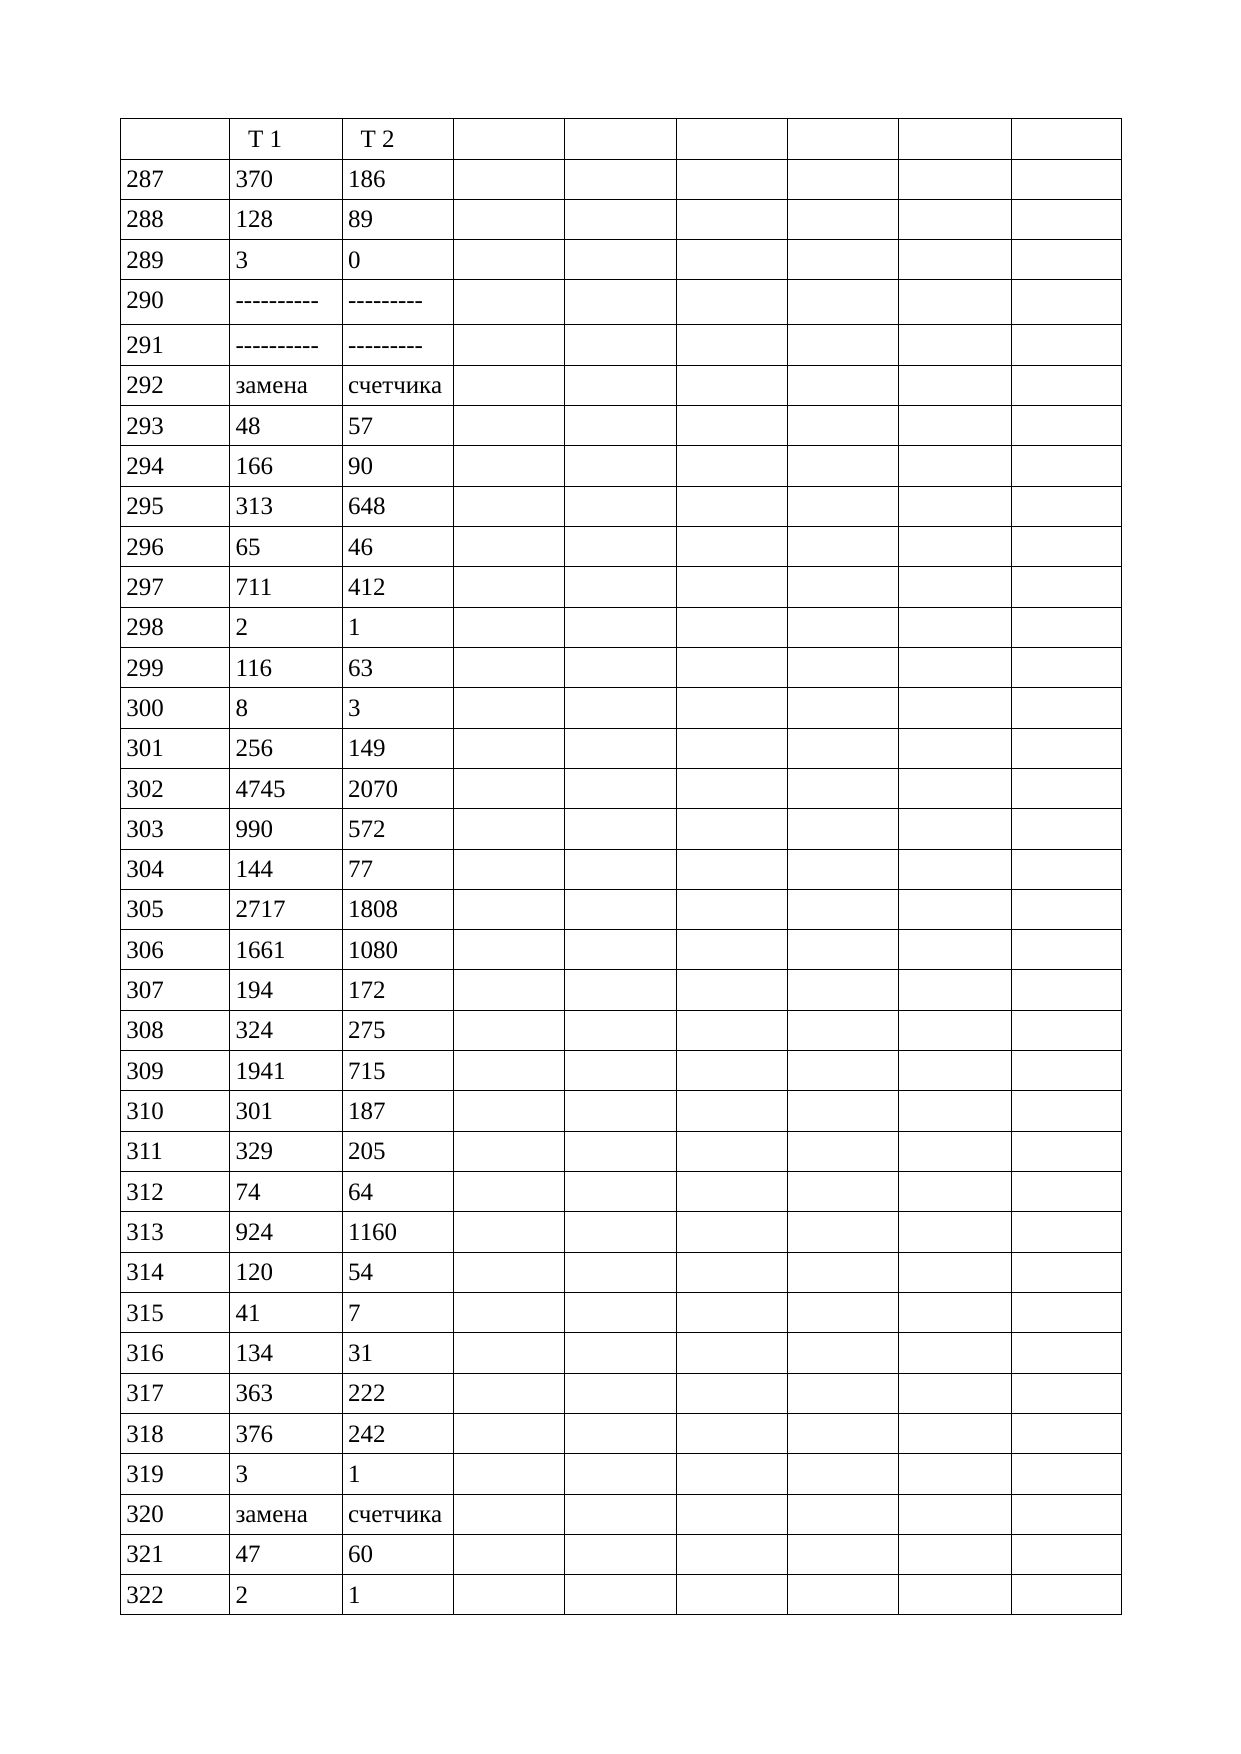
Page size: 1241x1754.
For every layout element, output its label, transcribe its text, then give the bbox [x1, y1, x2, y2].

table_cell [677, 930, 787, 969]
table_cell [677, 648, 787, 687]
table_cell [677, 119, 787, 158]
table_cell [899, 688, 1011, 727]
table_cell [677, 850, 787, 889]
table_cell 1080 [343, 930, 453, 969]
table_cell [899, 930, 1011, 969]
table_cell [899, 1414, 1011, 1453]
table_cell [454, 280, 564, 324]
table_cell [788, 1374, 898, 1413]
table_cell [788, 1495, 898, 1534]
table_cell 322 [121, 1575, 229, 1614]
table_cell [677, 406, 787, 445]
table_cell 116 [230, 648, 342, 687]
table_cell 172 [343, 970, 453, 1010]
table_cell [677, 729, 787, 768]
table_cell 310 [121, 1091, 229, 1131]
table_cell 376 [230, 1414, 342, 1453]
table_cell 90 [343, 446, 453, 486]
table_cell [899, 890, 1011, 929]
table_cell [454, 688, 564, 727]
table_cell [899, 160, 1011, 199]
table_cell 31 [343, 1333, 453, 1372]
table_cell [788, 200, 898, 239]
table_cell [565, 200, 676, 239]
table_cell [565, 240, 676, 279]
table_cell [788, 1575, 898, 1614]
table_cell [899, 1454, 1011, 1493]
table_cell [454, 1535, 564, 1574]
table_cell [454, 1253, 564, 1292]
table_cell 65 [230, 527, 342, 566]
table_cell [788, 1414, 898, 1453]
table_cell 412 [343, 567, 453, 607]
table_cell [899, 567, 1011, 607]
table_cell [454, 1374, 564, 1413]
table_cell [899, 406, 1011, 445]
table_cell [1012, 1132, 1121, 1171]
table_cell [454, 809, 564, 848]
table_cell 74 [230, 1172, 342, 1211]
table_cell 924 [230, 1212, 342, 1252]
table_cell 306 [121, 930, 229, 969]
table_cell [121, 119, 229, 158]
table_cell [788, 1253, 898, 1292]
table_cell [565, 850, 676, 889]
table_cell [1012, 1535, 1121, 1574]
table_cell [454, 850, 564, 889]
table_cell [454, 487, 564, 526]
table_cell [565, 1011, 676, 1050]
table_cell [1012, 1253, 1121, 1292]
table_cell [565, 1051, 676, 1090]
table_cell [788, 608, 898, 647]
table_cell [1012, 1374, 1121, 1413]
table_cell [899, 240, 1011, 279]
table_cell [788, 280, 898, 324]
table_cell [788, 119, 898, 158]
table_cell 291 [121, 325, 229, 365]
table_cell Т 2 [343, 119, 453, 158]
table_cell [565, 1333, 676, 1372]
table_cell 572 [343, 809, 453, 848]
table_cell 1 [343, 608, 453, 647]
table_cell [454, 648, 564, 687]
table_cell замена [230, 1495, 342, 1534]
table_cell [1012, 608, 1121, 647]
table_cell 711 [230, 567, 342, 607]
table_cell 314 [121, 1253, 229, 1292]
table_cell [1012, 406, 1121, 445]
table_cell [565, 1293, 676, 1332]
table_cell 301 [230, 1091, 342, 1131]
table_cell [899, 850, 1011, 889]
table_cell [565, 1374, 676, 1413]
table_cell 0 [343, 240, 453, 279]
table_cell [1012, 527, 1121, 566]
table_cell [788, 325, 898, 365]
table_cell [1012, 769, 1121, 808]
table_cell [1012, 1011, 1121, 1050]
table_cell 324 [230, 1011, 342, 1050]
table_cell [1012, 1091, 1121, 1131]
table_cell [454, 527, 564, 566]
table_cell [677, 769, 787, 808]
table_cell 205 [343, 1132, 453, 1171]
table_cell [454, 769, 564, 808]
table_cell [677, 1414, 787, 1453]
table_cell [1012, 1414, 1121, 1453]
table_cell [899, 1011, 1011, 1050]
table_cell 288 [121, 200, 229, 239]
table_cell [677, 970, 787, 1010]
table_cell [788, 446, 898, 486]
table_cell счетчика [343, 1495, 453, 1534]
table_cell 295 [121, 487, 229, 526]
table_cell [677, 1374, 787, 1413]
table_cell 293 [121, 406, 229, 445]
table_cell 275 [343, 1011, 453, 1050]
table_cell [788, 648, 898, 687]
table_cell 287 [121, 160, 229, 199]
table_cell 321 [121, 1535, 229, 1574]
table_cell 187 [343, 1091, 453, 1131]
table_cell 297 [121, 567, 229, 607]
table_cell 128 [230, 200, 342, 239]
table_cell [788, 567, 898, 607]
table_cell 4745 [230, 769, 342, 808]
table_cell [788, 406, 898, 445]
table_cell [899, 1172, 1011, 1211]
table_cell [677, 527, 787, 566]
table_cell [1012, 280, 1121, 324]
table_cell [899, 729, 1011, 768]
table_cell [454, 970, 564, 1010]
table_cell 370 [230, 160, 342, 199]
table_cell 301 [121, 729, 229, 768]
table_cell [899, 1051, 1011, 1090]
table_cell 63 [343, 648, 453, 687]
table_cell [565, 890, 676, 929]
table_cell 256 [230, 729, 342, 768]
table_cell [454, 1011, 564, 1050]
table_cell 313 [230, 487, 342, 526]
table_cell [677, 240, 787, 279]
table_cell [677, 567, 787, 607]
table_cell 77 [343, 850, 453, 889]
table_cell [1012, 1051, 1121, 1090]
table_cell [899, 1333, 1011, 1372]
table_cell 57 [343, 406, 453, 445]
table_cell [899, 200, 1011, 239]
table_cell 990 [230, 809, 342, 848]
table_cell [677, 1011, 787, 1050]
table_cell [565, 160, 676, 199]
table_cell счетчика [343, 366, 453, 405]
table_cell [899, 527, 1011, 566]
table_cell [454, 1091, 564, 1131]
table_cell [677, 200, 787, 239]
table_cell 3 [230, 240, 342, 279]
table_cell [454, 890, 564, 929]
table_cell [565, 1414, 676, 1453]
table_cell 89 [343, 200, 453, 239]
table_cell 308 [121, 1011, 229, 1050]
table_cell [677, 325, 787, 365]
table_cell 46 [343, 527, 453, 566]
table_cell [1012, 1172, 1121, 1211]
table_cell [788, 1011, 898, 1050]
table_cell [565, 1091, 676, 1131]
table_cell 186 [343, 160, 453, 199]
table_cell 316 [121, 1333, 229, 1372]
table_cell [454, 608, 564, 647]
table_cell 648 [343, 487, 453, 526]
table_cell [788, 366, 898, 405]
table_cell --------- [343, 280, 453, 324]
table_cell 1 [343, 1454, 453, 1493]
table_cell [454, 1575, 564, 1614]
table_cell [677, 688, 787, 727]
table_cell [1012, 487, 1121, 526]
table_cell [565, 809, 676, 848]
table_cell [677, 487, 787, 526]
table_cell 3 [230, 1454, 342, 1493]
table_cell [788, 240, 898, 279]
table_cell [1012, 970, 1121, 1010]
table_cell [899, 1132, 1011, 1171]
table_cell [1012, 240, 1121, 279]
table_cell [899, 769, 1011, 808]
table_cell [454, 1454, 564, 1493]
table_cell 144 [230, 850, 342, 889]
table_cell [1012, 1333, 1121, 1372]
table_cell [565, 688, 676, 727]
table_cell 8 [230, 688, 342, 727]
table_cell [1012, 648, 1121, 687]
table_cell [788, 1172, 898, 1211]
table_cell [677, 1333, 787, 1372]
table_cell [454, 1414, 564, 1453]
table_cell 309 [121, 1051, 229, 1090]
table_cell [454, 119, 564, 158]
table_cell [565, 769, 676, 808]
table_cell [788, 769, 898, 808]
table_cell 302 [121, 769, 229, 808]
table_cell 1808 [343, 890, 453, 929]
table_cell [1012, 1293, 1121, 1332]
table_cell [677, 366, 787, 405]
table_cell [454, 729, 564, 768]
table_cell [788, 1051, 898, 1090]
table_cell [788, 809, 898, 848]
table_cell [788, 890, 898, 929]
table_cell 289 [121, 240, 229, 279]
table_cell [788, 1535, 898, 1574]
table_cell [677, 446, 787, 486]
table_cell 715 [343, 1051, 453, 1090]
table_cell [1012, 850, 1121, 889]
table_cell 312 [121, 1172, 229, 1211]
table_cell [899, 1374, 1011, 1413]
table_cell [899, 809, 1011, 848]
table_cell [899, 1212, 1011, 1252]
table_cell 242 [343, 1414, 453, 1453]
table_cell [899, 1535, 1011, 1574]
table_cell [454, 567, 564, 607]
table_cell [677, 1253, 787, 1292]
table_cell [1012, 688, 1121, 727]
table_cell [677, 160, 787, 199]
table_cell [565, 1495, 676, 1534]
table_cell 290 [121, 280, 229, 324]
table_cell 311 [121, 1132, 229, 1171]
table_cell [565, 970, 676, 1010]
table_cell [677, 1212, 787, 1252]
table_cell [899, 608, 1011, 647]
table_cell 2070 [343, 769, 453, 808]
table_cell [454, 325, 564, 365]
table_cell [565, 1172, 676, 1211]
table_cell [677, 1495, 787, 1534]
table_cell [565, 608, 676, 647]
table_cell 317 [121, 1374, 229, 1413]
table_cell [565, 1253, 676, 1292]
table_cell 307 [121, 970, 229, 1010]
table_cell 60 [343, 1535, 453, 1574]
table_cell замена [230, 366, 342, 405]
table_cell [899, 280, 1011, 324]
table_cell 2717 [230, 890, 342, 929]
table_cell 315 [121, 1293, 229, 1332]
table_cell [899, 366, 1011, 405]
table_cell 304 [121, 850, 229, 889]
table_cell [788, 729, 898, 768]
table_cell [565, 1535, 676, 1574]
table_cell 2 [230, 608, 342, 647]
table_cell [1012, 1575, 1121, 1614]
table_cell 1941 [230, 1051, 342, 1090]
table_cell [454, 1172, 564, 1211]
table_cell [1012, 160, 1121, 199]
table_cell [454, 1495, 564, 1534]
table_cell [677, 1132, 787, 1171]
table_cell [677, 1535, 787, 1574]
table_cell [565, 487, 676, 526]
table_cell 363 [230, 1374, 342, 1413]
table_cell [899, 119, 1011, 158]
table_cell [788, 1212, 898, 1252]
table_cell [1012, 325, 1121, 365]
table_cell 222 [343, 1374, 453, 1413]
table_cell 318 [121, 1414, 229, 1453]
table_cell [454, 1293, 564, 1332]
table_cell [1012, 890, 1121, 929]
table_cell [454, 1132, 564, 1171]
table_cell [565, 930, 676, 969]
table_cell [899, 1293, 1011, 1332]
table_cell [788, 1333, 898, 1372]
table_cell [454, 160, 564, 199]
table_cell 294 [121, 446, 229, 486]
table_cell ---------- [230, 280, 342, 324]
table_cell 1160 [343, 1212, 453, 1252]
table_cell [788, 930, 898, 969]
table_cell [454, 446, 564, 486]
table_cell 303 [121, 809, 229, 848]
table_cell [788, 527, 898, 566]
table_cell 319 [121, 1454, 229, 1493]
table_cell [1012, 119, 1121, 158]
table_cell [788, 850, 898, 889]
table_cell 299 [121, 648, 229, 687]
table_cell 300 [121, 688, 229, 727]
table_cell [1012, 729, 1121, 768]
table_cell [788, 487, 898, 526]
table_cell [677, 1172, 787, 1211]
table_cell [899, 1091, 1011, 1131]
table_cell 120 [230, 1253, 342, 1292]
table_cell [454, 1212, 564, 1252]
table_cell 1 [343, 1575, 453, 1614]
table_cell [677, 1091, 787, 1131]
table_cell 298 [121, 608, 229, 647]
table_cell [677, 608, 787, 647]
table_cell 313 [121, 1212, 229, 1252]
table_cell [454, 930, 564, 969]
table_cell [788, 970, 898, 1010]
table_cell [454, 200, 564, 239]
table_cell [899, 1253, 1011, 1292]
table_cell [788, 1091, 898, 1131]
table_cell [1012, 1454, 1121, 1493]
table_cell --------- [343, 325, 453, 365]
table_cell [788, 1132, 898, 1171]
table_cell 64 [343, 1172, 453, 1211]
table_cell [454, 1333, 564, 1372]
table_cell 296 [121, 527, 229, 566]
table_cell [788, 1293, 898, 1332]
table_cell [899, 1575, 1011, 1614]
table_cell [565, 280, 676, 324]
table_cell [565, 366, 676, 405]
table_cell 54 [343, 1253, 453, 1292]
table_cell 320 [121, 1495, 229, 1534]
table_cell [899, 1495, 1011, 1534]
table_cell [1012, 930, 1121, 969]
table_cell [565, 406, 676, 445]
table_cell [899, 446, 1011, 486]
table_cell [1012, 809, 1121, 848]
table_cell [677, 1454, 787, 1493]
table_cell [454, 240, 564, 279]
table_cell [565, 648, 676, 687]
table_cell [565, 527, 676, 566]
table_cell [565, 446, 676, 486]
table_cell [677, 890, 787, 929]
table_cell [565, 1212, 676, 1252]
table_cell [677, 809, 787, 848]
table_cell [677, 280, 787, 324]
table_cell [1012, 446, 1121, 486]
table_cell [677, 1293, 787, 1332]
table_cell 1661 [230, 930, 342, 969]
table_cell 41 [230, 1293, 342, 1332]
table_cell [565, 1454, 676, 1493]
table_cell 305 [121, 890, 229, 929]
table_cell 329 [230, 1132, 342, 1171]
table_cell [454, 406, 564, 445]
table_cell [788, 160, 898, 199]
table_cell Т 1 [230, 119, 342, 158]
table_cell [899, 487, 1011, 526]
table_cell [899, 648, 1011, 687]
table_cell [677, 1051, 787, 1090]
table_cell ---------- [230, 325, 342, 365]
table_cell [454, 366, 564, 405]
table_cell 2 [230, 1575, 342, 1614]
table_cell 7 [343, 1293, 453, 1332]
table_cell [565, 567, 676, 607]
table_cell [565, 1132, 676, 1171]
table_cell 149 [343, 729, 453, 768]
table_cell 194 [230, 970, 342, 1010]
table_cell [1012, 366, 1121, 405]
table_cell 292 [121, 366, 229, 405]
table_cell [1012, 200, 1121, 239]
table_cell 48 [230, 406, 342, 445]
table_cell 134 [230, 1333, 342, 1372]
table_cell [1012, 1212, 1121, 1252]
table_cell [788, 688, 898, 727]
table_cell 166 [230, 446, 342, 486]
table_cell 3 [343, 688, 453, 727]
table_cell [899, 970, 1011, 1010]
table_cell [788, 1454, 898, 1493]
table_cell [677, 1575, 787, 1614]
table_cell [1012, 1495, 1121, 1534]
table_cell 47 [230, 1535, 342, 1574]
table_cell [565, 729, 676, 768]
table_cell [454, 1051, 564, 1090]
table_cell [565, 1575, 676, 1614]
table_cell [899, 325, 1011, 365]
table_cell [565, 325, 676, 365]
table_cell [565, 119, 676, 158]
table_cell [1012, 567, 1121, 607]
